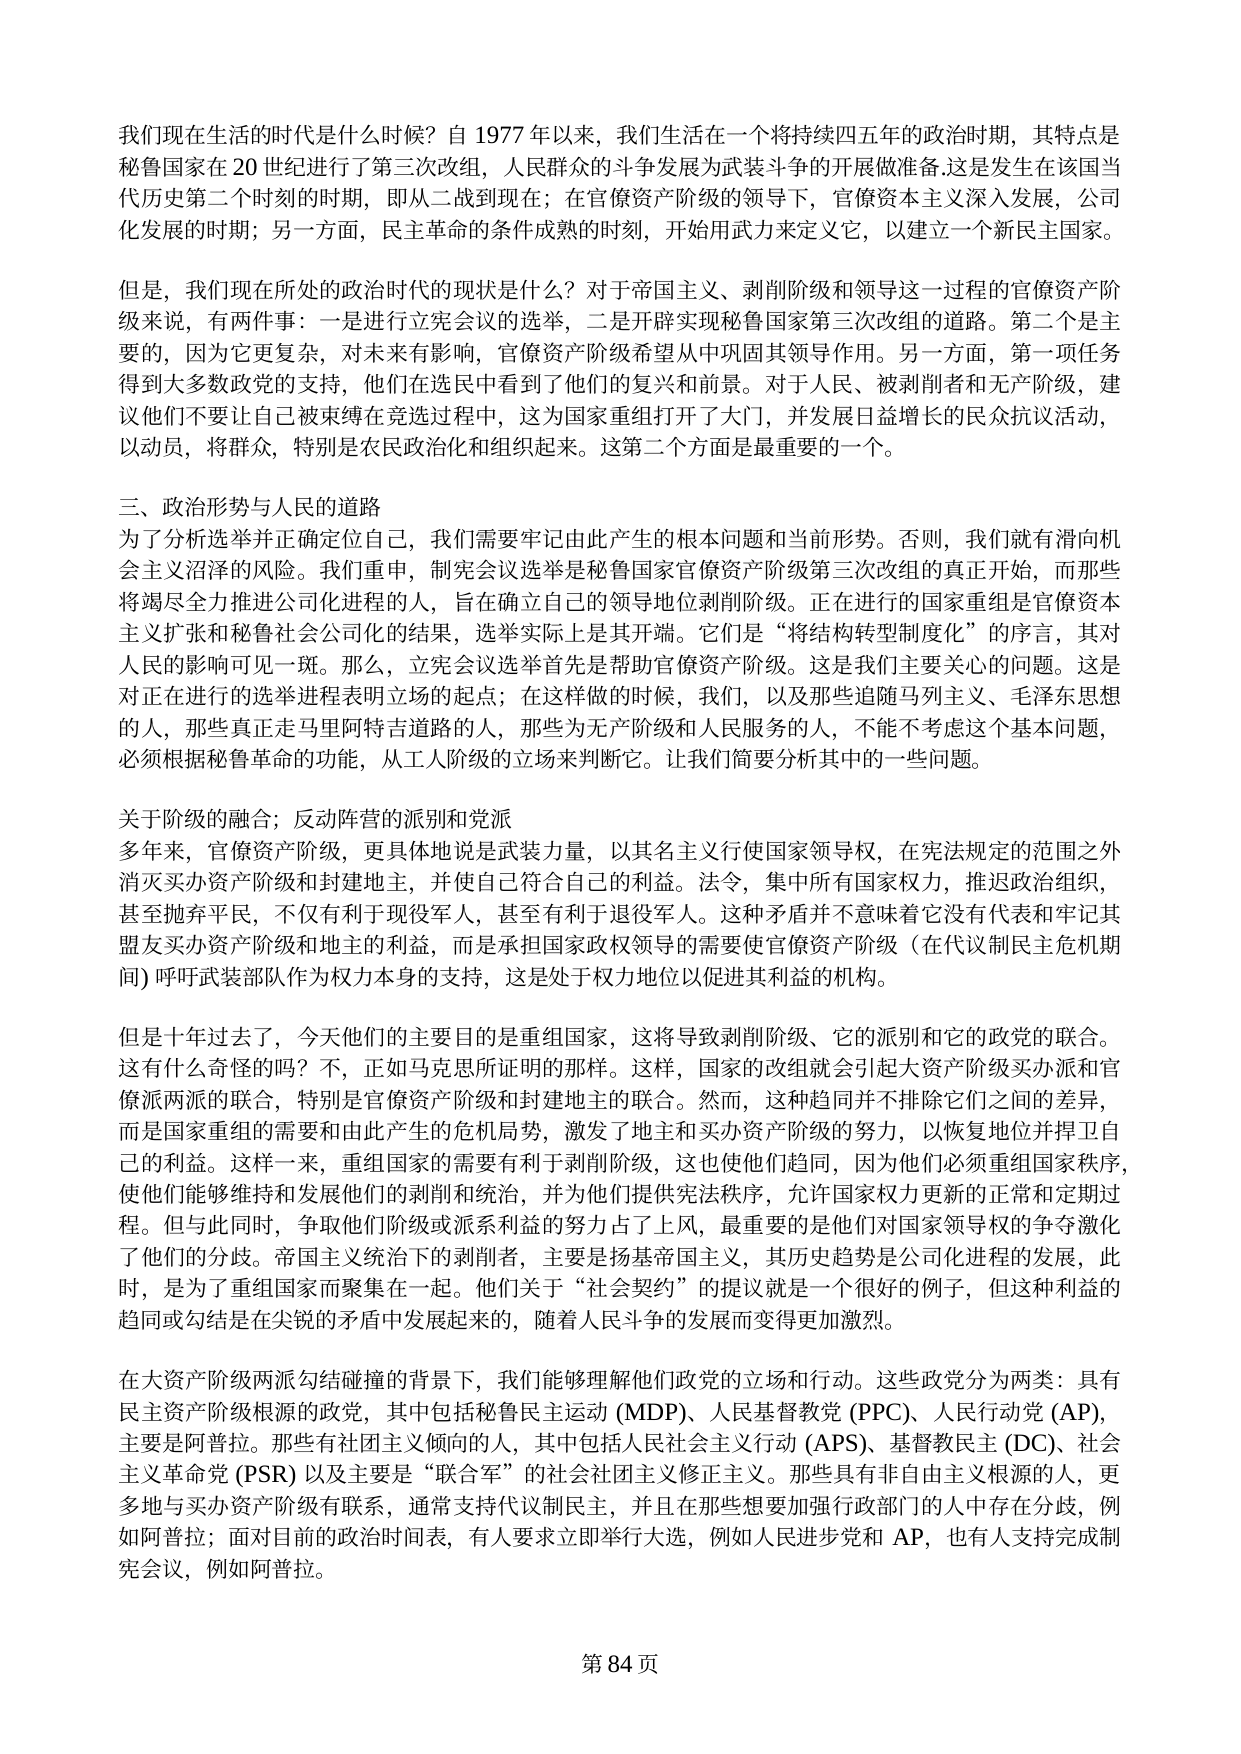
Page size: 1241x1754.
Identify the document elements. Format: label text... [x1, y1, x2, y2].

text 为了分析选举并正确定位自己，我们需要牢记由此产生的根本问题和当前形势。否则，我们就有滑向机会主义沼泽的风险。我们重申，制宪会议选举是秘鲁国家官僚资产阶级第三次改组的真正开始，而那些将竭尽全力推进公司化进程的人，旨在确立自己的领导地位剥削阶级。正在进行的国家重组是官僚资本主义扩张和秘鲁社会公司化的结果，选举实际上是其开端。它们是“将结构转型制度化”的序言，其对人民的影响可见一斑。那么，立宪会议选举首先是帮助官僚资产阶级。这是我们主要关心的问题。这是对正在进行的选举进程表明立场的起点；在这样做的时候，我们，以及那些追随马列主义、毛泽东思想的人，那些真正走马里阿特吉道路的人，那些为无产阶级和人民服务的人，不能不考虑这个基本问题，必须根据秘鲁革命的功能，从工人阶级的立场来判断它。让我们简要分析其中的一些问题。 [118, 522, 1122, 774]
text 多年来，官僚资产阶级，更具体地说是武装力量，以其名主义行使国家领导权，在宪法规定的范围之外消灭买办资产阶级和封建地主，并使自己符合自己的利益。法令，集中所有国家权力，推迟政治组织，甚至抛弃平民，不仅有利于现役军人，甚至有利于退役军人。这种矛盾并不意味着它没有代表和牢记其盟友买办资产阶级和地主的利益，而是承担国家政权领导的需要使官僚资产阶级（在代议制民主危机期间) 呼吁武装部队作为权力本身的支持，这是处于权力地位以促进其利益的机构。 [118, 834, 1122, 991]
text 三、政治形势与人民的道路 [118, 491, 1122, 522]
text 在大资产阶级两派勾结碰撞的背景下，我们能够理解他们政党的立场和行动。这些政党分为两类：具有民主资产阶级根源的政党，其中包括秘鲁民主运动 (MDP)、人民基督教党 (PPC)、人民行动党 (AP)，主要是阿普拉。那些有社团主义倾向的人，其中包括人民社会主义行动 (APS)、基督教民主 (DC)、社会主义革命党 (PSR) 以及主要是“联合军”的社会社团主义修正主义。那些具有非自由主义根源的人，更多地与买办资产阶级有联系，通常支持代议制民主，并且在那些想要加强行政部门的人中存在分歧，例如阿普拉；面对目前的政治时间表，有人要求立即举行大选，例如人民进步党和AP，也有人支持完成制宪会议，例如阿普拉。 [118, 1363, 1122, 1583]
text 我们现在生活的时代是什么时候？自1977年以来，我们生活在一个将持续四五年的政治时期，其特点是秘鲁国家在20世纪进行了第三次改组，人民群众的斗争发展为武装斗争的开展做准备.这是发生在该国当代历史第二个时刻的时期，即从二战到现在；在官僚资产阶级的领导下，官僚资本主义深入发展，公司化发展的时期；另一方面，民主革命的条件成熟的时刻，开始用武力来定义它，以建立一个新民主国家。 [118, 118, 1122, 244]
text 但是十年过去了，今天他们的主要目的是重组国家，这将导致剥削阶级、它的派别和它的政党的联合。这有什么奇怪的吗？不，正如马克思所证明的那样。这样，国家的改组就会引起大资产阶级买办派和官僚派两派的联合，特别是官僚资产阶级和封建地主的联合。然而，这种趋同并不排除它们之间的差异，而是国家重组的需要和由此产生的危机局势，激发了地主和买办资产阶级的努力，以恢复地位并捍卫自己的利益。这样一来，重组国家的需要有利于剥削阶级，这也使他们趋同，因为他们必须重组国家秩序，使他们能够维持和发展他们的剥削和统治，并为他们提供宪法秩序，允许国家权力更新的正常和定期过程。但与此同时，争取他们阶级或派系利益的努力占了上风，最重要的是他们对国家领导权的争夺激化了他们的分歧。帝国主义统治下的剥削者，主要是扬基帝国主义，其历史趋势是公司化进程的发展，此时，是为了重组国家而聚集在一起。他们关于“社会契约”的提议就是一个很好的例子，但这种利益的趋同或勾结是在尖锐的矛盾中发展起来的，随着人民斗争的发展而变得更加激烈。 [118, 1020, 1122, 1334]
text 关于阶级的融合；反动阵营的派别和党派 [118, 802, 1122, 834]
text 但是，我们现在所处的政治时代的现状是什么？对于帝国主义、剥削阶级和领导这一过程的官僚资产阶级来说，有两件事：一是进行立宪会议的选举，二是开辟实现秘鲁国家第三次改组的道路。第二个是主要的，因为它更复杂，对未来有影响，官僚资产阶级希望从中巩固其领导作用。另一方面，第一项任务得到大多数政党的支持，他们在选民中看到了他们的复兴和前景。对于人民、被剥削者和无产阶级，建议他们不要让自己被束缚在竞选过程中，这为国家重组打开了大门，并发展日益增长的民众抗议活动，以动员，将群众，特别是农民政治化和组织起来。这第二个方面是最重要的一个。 [118, 273, 1122, 462]
